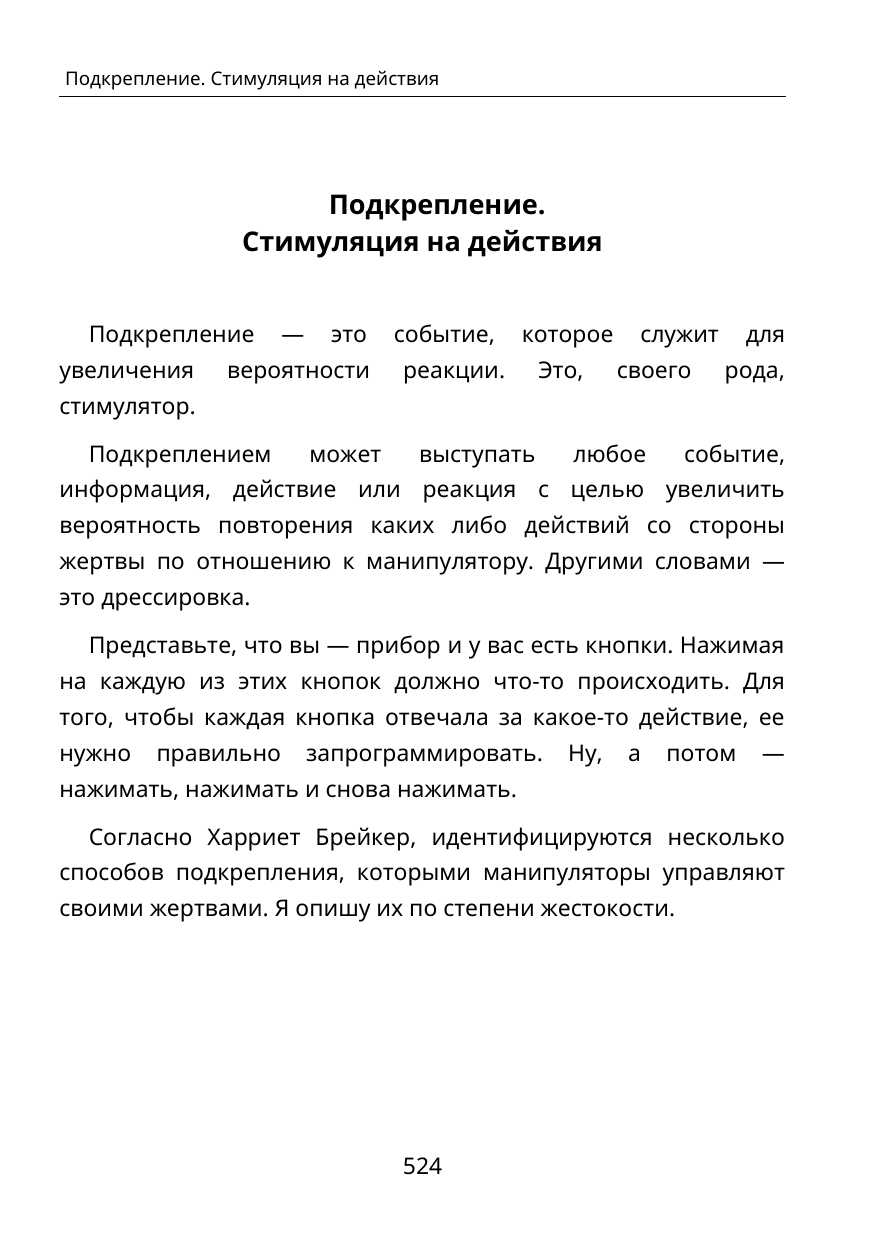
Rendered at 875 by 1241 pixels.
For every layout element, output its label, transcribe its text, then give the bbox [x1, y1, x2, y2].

text Подкрепление — это событие, которое служит для увеличения вероятности реакции. Это, своего рода, стимулятор. [59, 318, 786, 421]
text Представьте, что вы — прибор и у вас есть кнопки. Нажимая на каждую из этих кнопок должно что-то происходить. Для того, чтобы каждая кнопка отвечала за какое-то действие, ее нужно правильно запрограммировать. Ну, а потом — нажимать, нажимать и снова нажимать. [59, 629, 786, 804]
text Согласно Харриет Брейкер, идентифицируются несколько способов подкрепления, которыми манипуляторы управляют своими жертвами. Я опишу их по степени жестокости. [59, 820, 786, 923]
text Подкреплением может выступать любое событие, информация, действие или реакция с целью увеличить вероятность повторения каких либо действий со стороны жертвы по отношению к манипулятору. Другими словами — это дрессировка. [59, 437, 786, 612]
subtitle Подкрепление. Стимуляция на действия [59, 185, 786, 259]
